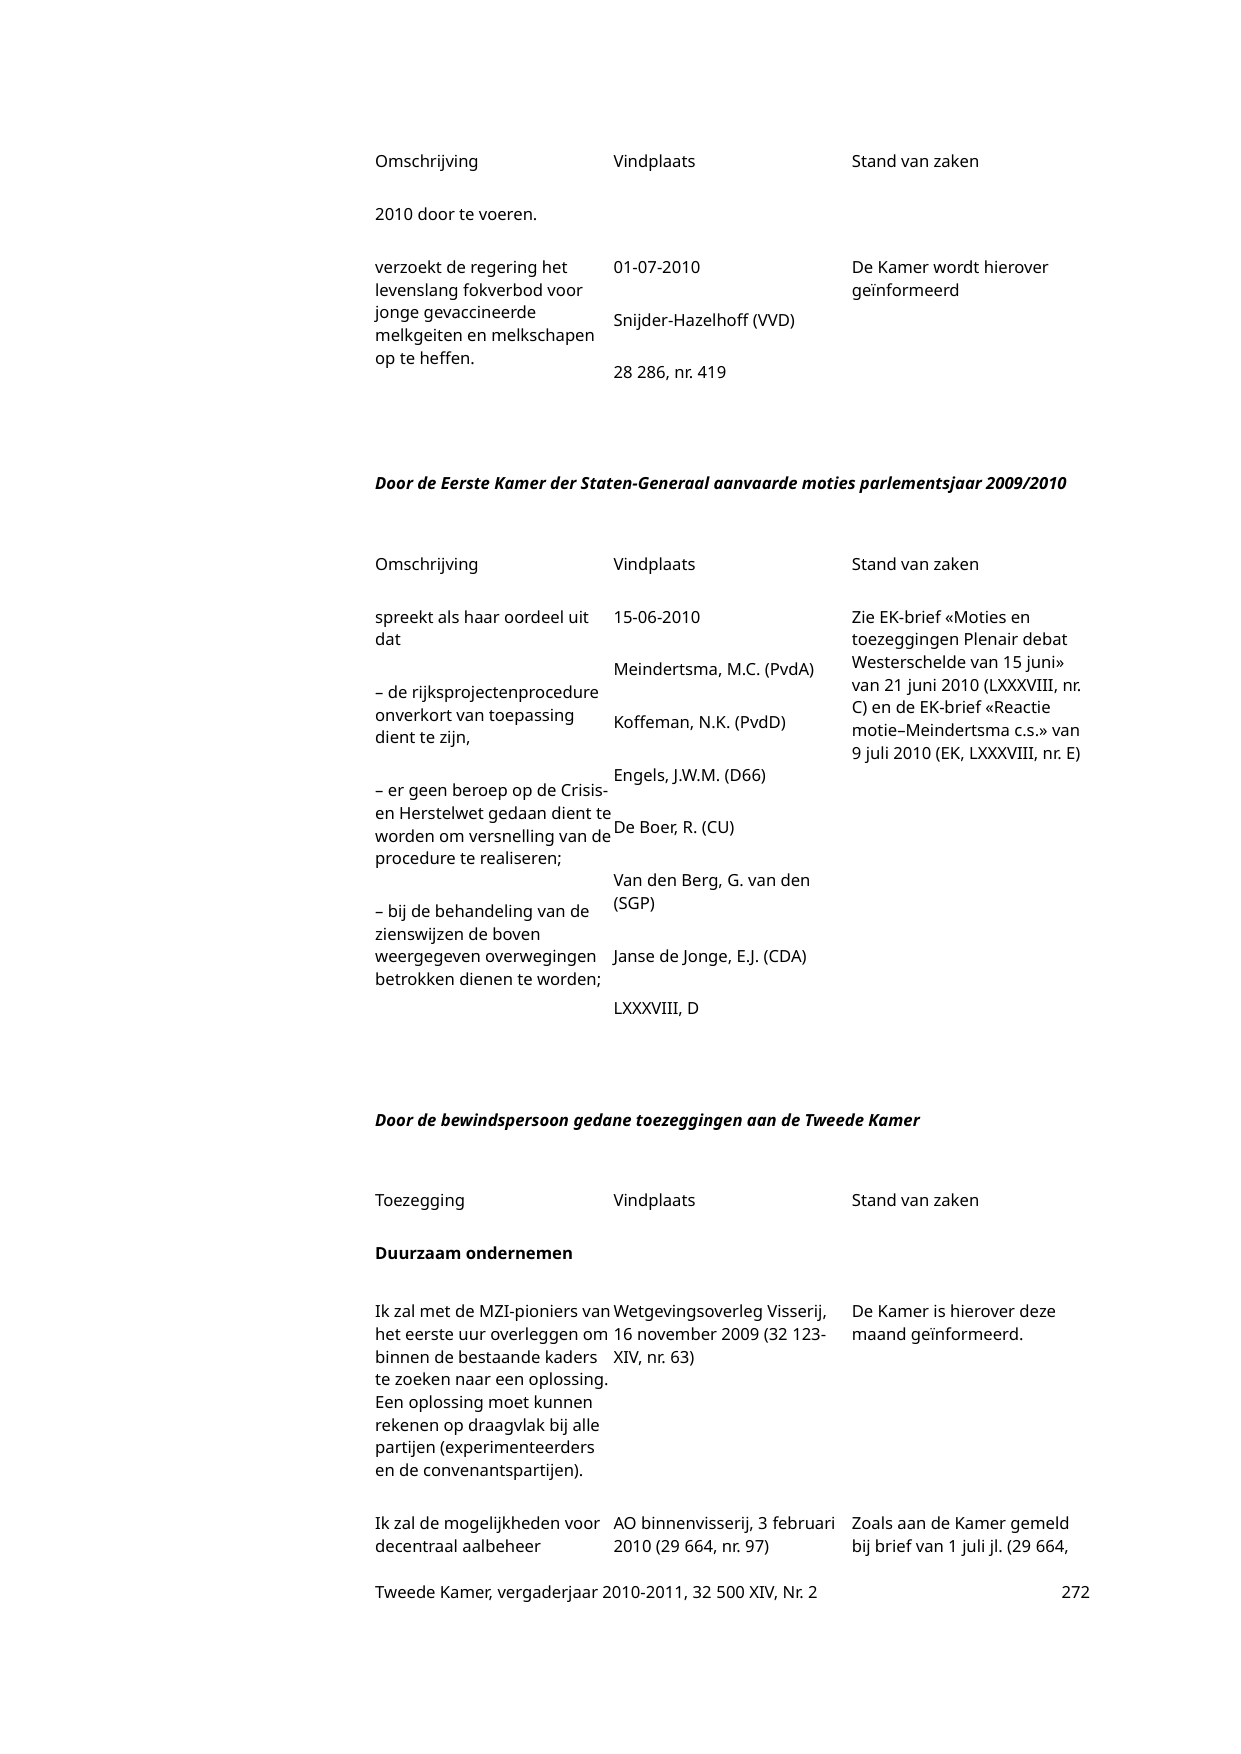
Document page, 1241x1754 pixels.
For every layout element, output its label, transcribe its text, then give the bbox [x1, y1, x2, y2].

table_header Vindplaats [613, 553, 852, 605]
table_cell spreekt als haar oordeel uit dat – de rijksprojectenprocedure onverkort van toepassing dient te zijn, – er geen beroep op de Crisis- en Herstelwet gedaan dient te worden om versnelling van de procedure te realiseren; – bij de behandeling van de zienswijzen de boven weergegeven overwegingen betrokken dienen te worden; [375, 605, 613, 1050]
text Door de Eerste Kamer der Staten-Generaal aanvaarde moties parlementsjaar 2009/2010 [375, 472, 1090, 495]
table_cell [852, 1241, 1090, 1300]
table_cell verzoekt de regering het levenslang fokverbod voor jonge gevaccineerde melkgeiten en melkschapen op te heffen. [375, 255, 613, 413]
table_header Omschrijving [375, 553, 613, 605]
text Door de bewindspersoon gedane toezeggingen aan de Tweede Kamer [375, 1108, 1090, 1131]
table_cell Zie EK-brief «Moties en toezeggingen Plenair debat Westerschelde van 15 juni» van 21 juni 2010 (LXXXVIII, nr. C) en de EK-brief «Reactie motie–Meindertsma c.s.» van 9 juli 2010 (EK, LXXXVIII, nr. E) [852, 605, 1090, 1050]
table_cell [613, 203, 852, 255]
table_cell Zoals aan de Kamer gemeld bij brief van 1 juli jl. (29 664, [852, 1512, 1090, 1557]
table_cell 01-07-2010 Snijder-Hazelhoff (VVD) 28 286, nr. 419 [613, 255, 852, 413]
table_header Stand van zaken [852, 1189, 1090, 1241]
table_cell De Kamer wordt hierover geïnformeerd [852, 255, 1090, 413]
table_cell 15-06-2010 Meindertsma, M.C. (PvdA) Koffeman, N.K. (PvdD) Engels, J.W.M. (D66) De Boer, R. (CU) Van den Berg, G. van den (SGP) Janse de Jonge, E.J. (CDA) LXXXVIII, D [613, 605, 852, 1050]
table_header Vindplaats [613, 150, 852, 203]
table_cell De Kamer is hierover deze maand geïnformeerd. [852, 1300, 1090, 1512]
table_cell Duurzaam ondernemen [375, 1241, 613, 1300]
table_cell [852, 203, 1090, 255]
table_cell Ik zal de mogelijkheden voor decentraal aalbeheer [375, 1512, 613, 1557]
table_cell [613, 1241, 852, 1300]
table_header Stand van zaken [852, 150, 1090, 203]
table_header Omschrijving [375, 150, 613, 203]
table_cell 2010 door te voeren. [375, 203, 613, 255]
table_header Vindplaats [613, 1189, 852, 1241]
table_header Stand van zaken [852, 553, 1090, 605]
table_cell AO binnenvisserij, 3 februari 2010 (29 664, nr. 97) [613, 1512, 852, 1557]
table_header Toezegging [375, 1189, 613, 1241]
table_cell Ik zal met de MZI-pioniers van het eerste uur overleggen om binnen de bestaande kaders te zoeken naar een oplossing. Een oplossing moet kunnen rekenen op draagvlak bij alle partijen (experimenteerders en de convenantspartijen). [375, 1300, 613, 1512]
table_cell Wetgevingsoverleg Visserij, 16 november 2009 (32 123-XIV, nr. 63) [613, 1300, 852, 1512]
